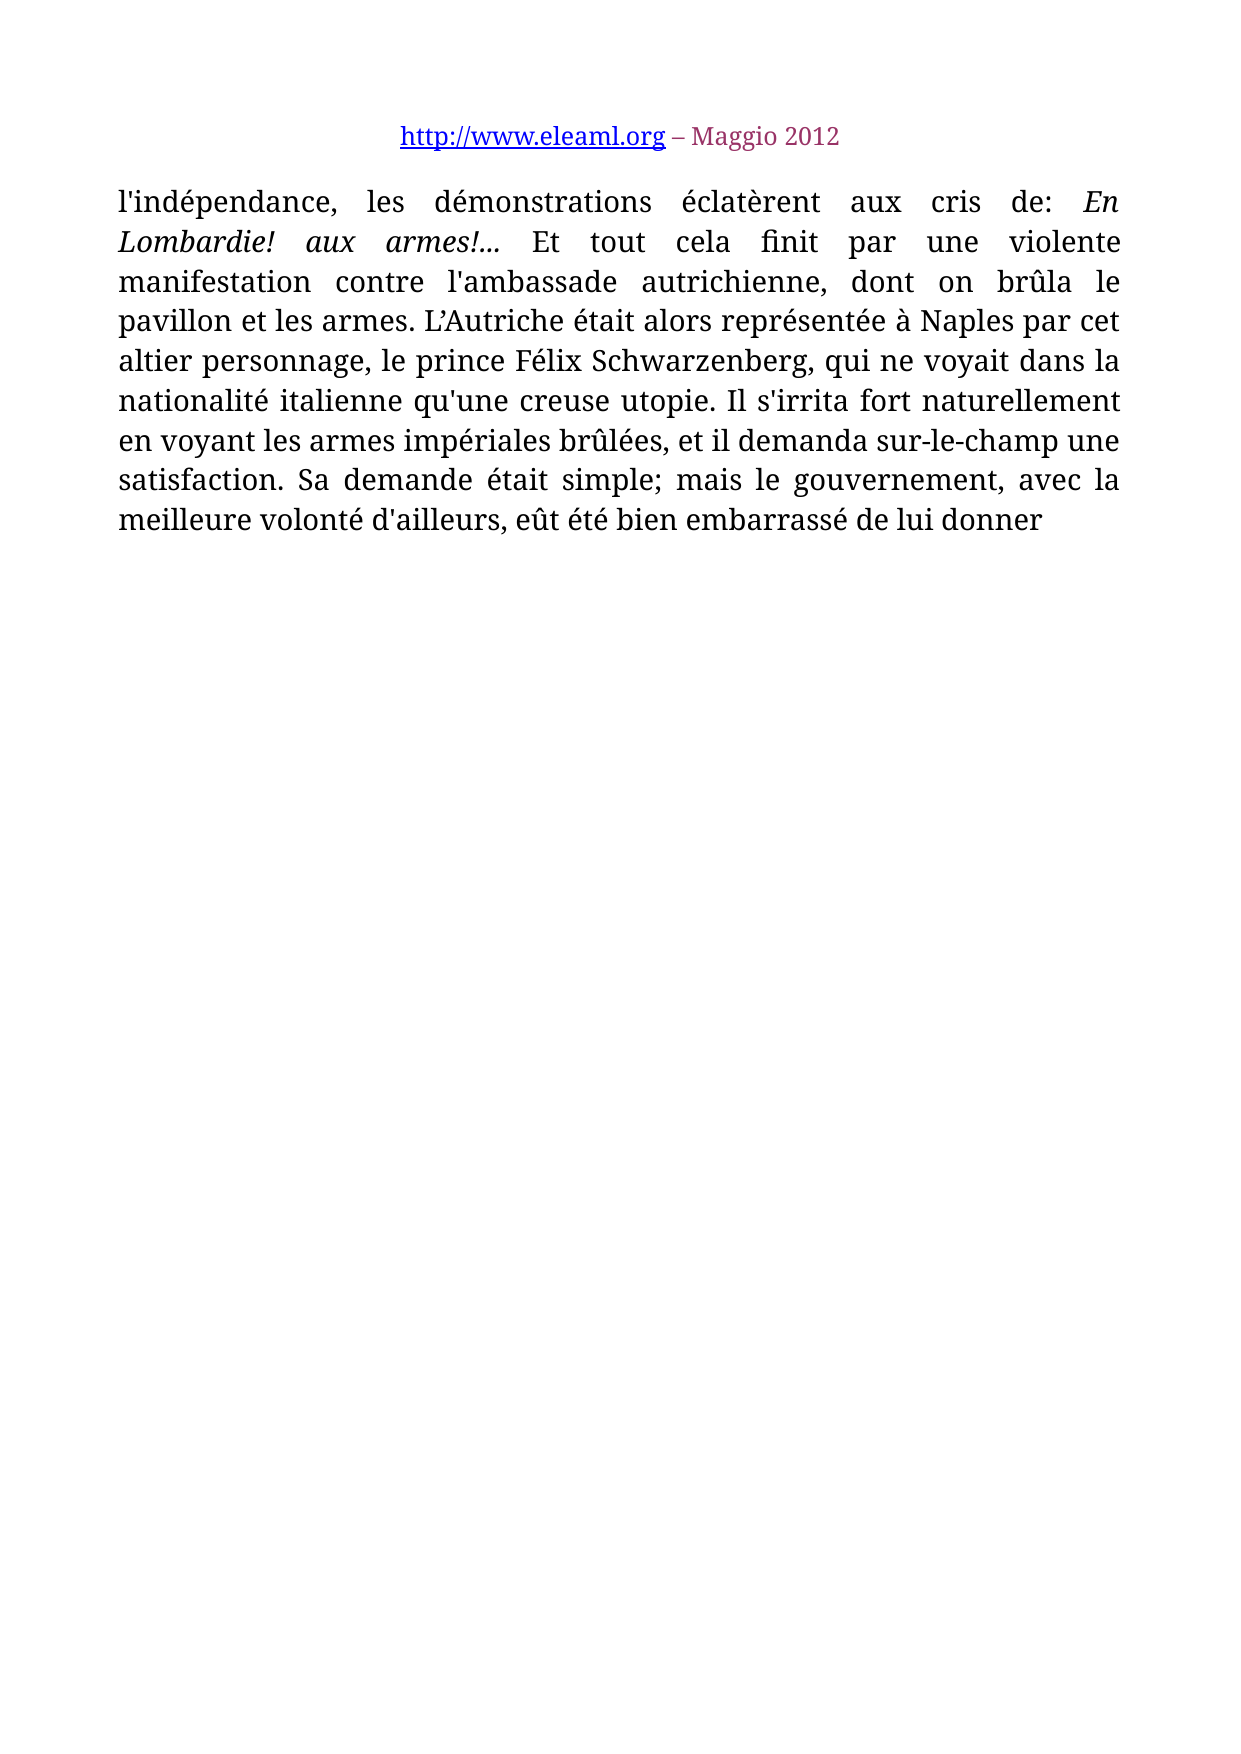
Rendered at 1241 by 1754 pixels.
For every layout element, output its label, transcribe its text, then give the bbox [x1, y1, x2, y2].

text l'indépendance, les démonstrations éclatèrent aux cris de: En Lombardie! aux armes!... Et tout cela finit par une violente manifestation contre l'ambassade autrichienne, dont on brûla le pavillon et les armes. L’Autriche était alors représentée à Naples par cet altier personnage, le prince Félix Schwarzenberg, qui ne voyait dans la nationalité italienne qu'une creuse utopie. Il s'irrita fort naturellement en voyant les armes impériales brûlées, et il demanda sur-le-champ une satisfaction. Sa demande était simple; mais le gouvernement, avec la meilleure volonté d'ailleurs, eût été bien embarrassé de lui donner [118, 182, 1122, 539]
